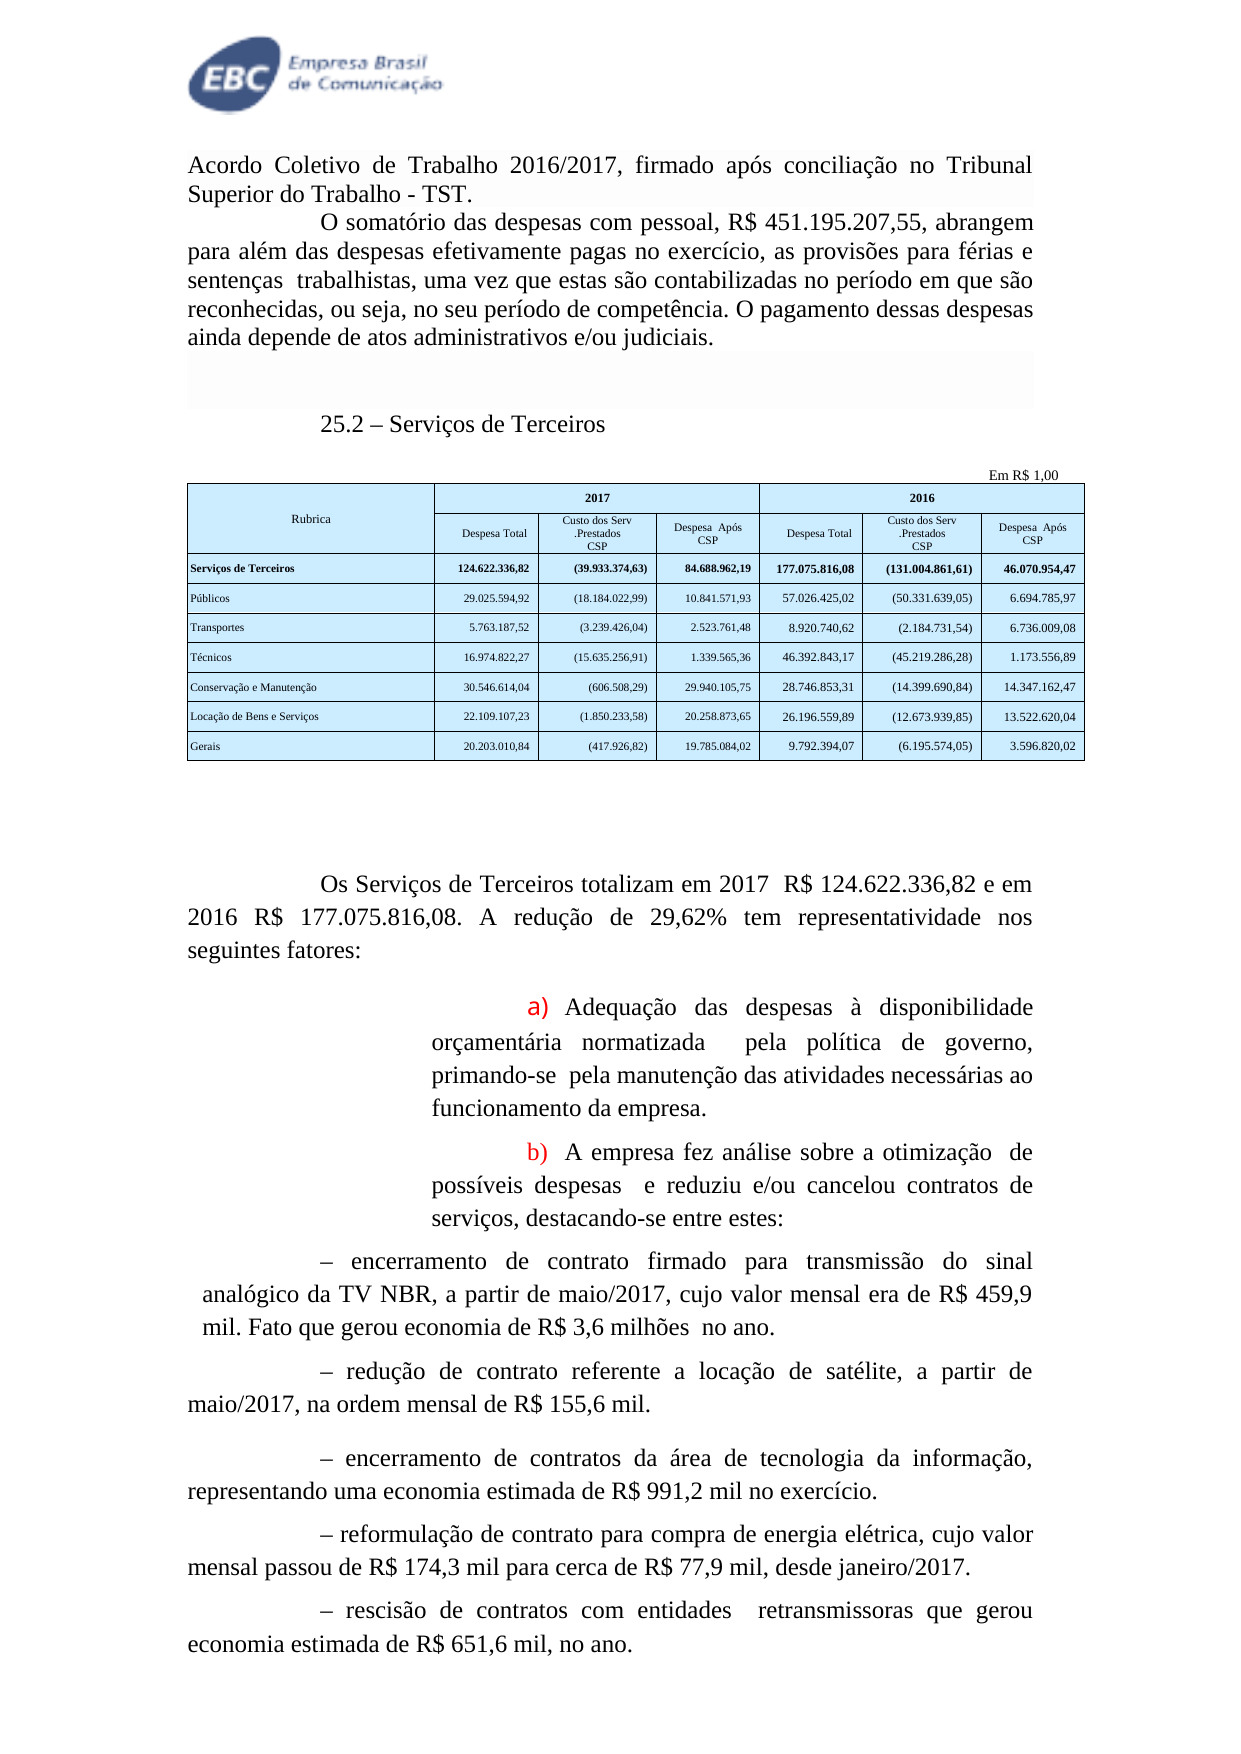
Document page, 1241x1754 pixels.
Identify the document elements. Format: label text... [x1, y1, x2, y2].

table_header 2017 [435, 484, 759, 513]
text Os Serviços de Terceiros totalizam em 2017 R$ 124.622.336,82 e em 2016 R$ 177.075.816,08. A redução de 29,62% tem representatividade nos seguintes fatores: [187, 869, 1034, 964]
table_cell (45.219.286,28) [863, 643, 981, 672]
table_cell 1.339.565,36 [657, 643, 759, 672]
table_cell 8.920.740,62 [760, 614, 862, 642]
table_cell (3.239.426,04) [539, 614, 656, 642]
table_cell Despesa Após CSP [982, 514, 1084, 553]
table_cell (1.850.233,58) [539, 702, 656, 731]
text O somatório das despesas com pessoal, R$ 451.195.207,55, abrangem para além das despesas efetivamente pagas no exercício, as provisões para férias e sentenças trabalhistas, uma vez que estas são contabilizadas no período em que são reconhecidas, ou seja, no seu período de competência. O pagamento dessas despesas ainda depende de atos administrativos e/ou judiciais. [187, 207, 1034, 351]
table_cell 20.258.873,65 [657, 702, 759, 731]
table_cell 5.763.187,52 [435, 614, 538, 642]
table_cell 1.173.556,89 [982, 643, 1084, 672]
table_cell (14.399.690,84) [863, 673, 981, 701]
table_cell 124.622.336,82 [435, 554, 538, 583]
table_header 2016 [760, 484, 1084, 513]
table_cell 16.974.822,27 [435, 643, 538, 672]
table_cell 10.841.571,93 [657, 584, 759, 612]
table_cell Conservação e Manutenção [188, 673, 434, 701]
table_cell (18.184.022,99) [539, 584, 656, 612]
table_cell (12.673.939,85) [863, 702, 981, 731]
text 25.2 – Serviços de Terceiros [187, 409, 1034, 437]
table_cell 28.746.853,31 [760, 673, 862, 701]
table_cell Despesa Total [760, 514, 862, 553]
table_cell 46.070.954,47 [982, 554, 1084, 583]
table_cell 26.196.559,89 [760, 702, 862, 731]
table_cell 20.203.010,84 [435, 732, 538, 760]
table_cell 3.596.820,02 [982, 732, 1084, 760]
table_cell Serviços de Terceiros [188, 554, 434, 583]
text – redução de contrato referente a locação de satélite, a partir de maio/2017, na ordem mensal de R$ 155,6 mil. [187, 1356, 1034, 1418]
table_cell 2.523.761,48 [657, 614, 759, 642]
table_cell (2.184.731,54) [863, 614, 981, 642]
table_cell Gerais [188, 732, 434, 760]
table_cell 57.026.425,02 [760, 584, 862, 612]
table_cell Técnicos [188, 643, 434, 672]
table_cell Custo dos Serv .Prestados CSP [539, 514, 656, 553]
table_cell (417.926,82) [539, 732, 656, 760]
table_cell 13.522.620,04 [982, 702, 1084, 731]
table_cell 22.109.107,23 [435, 702, 538, 731]
table_cell Despesa Total [435, 514, 538, 553]
text Em R$ 1,00 [187, 466, 1058, 483]
table_cell 29.025.594,92 [435, 584, 538, 612]
table_cell Custo dos Serv .Prestados CSP [863, 514, 981, 553]
table_cell 9.792.394,07 [760, 732, 862, 760]
text – encerramento de contratos da área de tecnologia da informação, representando uma economia estimada de R$ 991,2 mil no exercício. [187, 1443, 1034, 1504]
table_cell Locação de Bens e Serviços [188, 702, 434, 731]
table_cell 6.736.009,08 [982, 614, 1084, 642]
table_header Rubrica [188, 484, 434, 553]
table_cell 46.392.843,17 [760, 643, 862, 672]
table_cell 19.785.084,02 [657, 732, 759, 760]
list A empresa fez análise sobre a otimização de possíveis despesas e reduziu e/ou cancelou contratos de serviços, destacando-se entre estes: [394, 1137, 1034, 1232]
table_cell (131.004.861,61) [863, 554, 981, 583]
table_cell (15.635.256,91) [539, 643, 656, 672]
table_cell 30.546.614,04 [435, 673, 538, 701]
table_cell (50.331.639,05) [863, 584, 981, 612]
text – reformulação de contrato para compra de energia elétrica, cujo valor mensal passou de R$ 174,3 mil para cerca de R$ 77,9 mil, desde janeiro/2017. [187, 1519, 1034, 1581]
list Adequação das despesas à disponibilidade orçamentária normatizada pela política de governo, primando-se pela manutenção das atividades necessárias ao funcionamento da empresa. [394, 989, 1034, 1122]
table_cell 29.940.105,75 [657, 673, 759, 701]
text Acordo Coletivo de Trabalho 2016/2017, firmado após conciliação no Tribunal Superior do Trabalho - TST. [187, 150, 1034, 207]
table_cell 14.347.162,47 [982, 673, 1084, 701]
text – rescisão de contratos com entidades retransmissoras que gerou economia estimada de R$ 651,6 mil, no ano. [187, 1596, 1034, 1657]
table_cell 177.075.816,08 [760, 554, 862, 583]
table_cell Públicos [188, 584, 434, 612]
table_cell Transportes [188, 614, 434, 642]
table_cell (39.933.374,63) [539, 554, 656, 583]
table_cell 84.688.962,19 [657, 554, 759, 583]
text – encerramento de contrato firmado para transmissão do sinal analógico da TV NBR, a partir de maio/2017, cujo valor mensal era de R$ 459,9 mil. Fato que gerou economia de R$ 3,6 milhões no ano. [202, 1246, 1034, 1341]
table_cell 6.694.785,97 [982, 584, 1084, 612]
table_cell (6.195.574,05) [863, 732, 981, 760]
table_cell Despesa Após CSP [657, 514, 759, 553]
table_cell (606.508,29) [539, 673, 656, 701]
